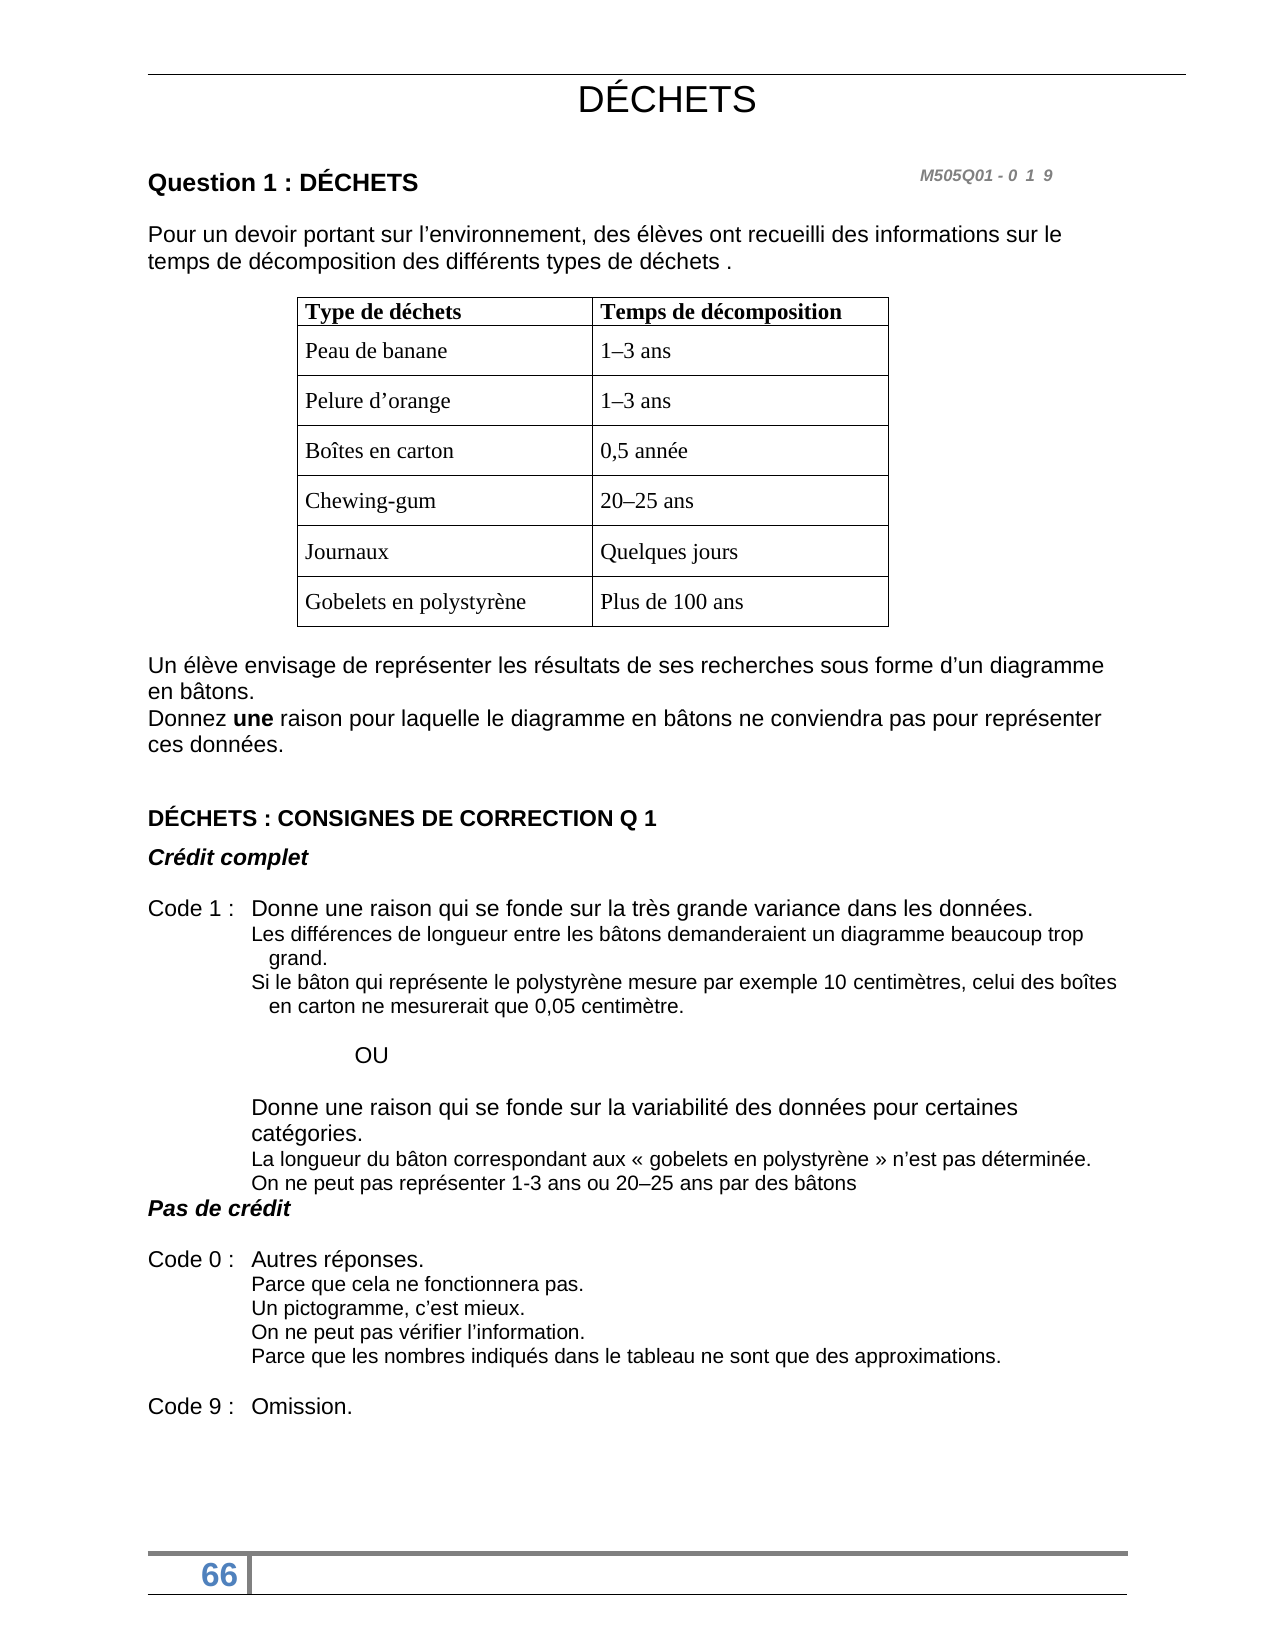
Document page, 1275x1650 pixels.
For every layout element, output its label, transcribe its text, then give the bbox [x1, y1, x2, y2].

subtitle DÉchets [148, 75, 1186, 120]
table_header Type de déchets [298, 298, 592, 324]
table_cell 1–3 ans [593, 326, 888, 375]
text Les différences de longueur entre les bâtons demanderaient un diagramme beaucoup trop grand. [251, 922, 1127, 969]
table_cell 0,5 année [593, 426, 888, 475]
text On ne peut pas vérifier l’information. [251, 1320, 1127, 1344]
subtitle Question 1 : DÉCHETS M505Q01 - 019 [148, 166, 1127, 196]
text Si le bâton qui représente le polystyrène mesure par exemple 10 centimètres, celui des boîtes en carton ne mesurerait que 0,05 centimètre. [251, 969, 1127, 1017]
table_cell 20–25 ans [593, 476, 888, 525]
text La longueur du bâton correspondant aux « gobelets en polystyrène » n’est pas déterminée. [251, 1147, 1127, 1171]
text OU [354, 1042, 1127, 1069]
text Un pictogramme, c’est mieux. [251, 1296, 1127, 1320]
text Parce que les nombres indiqués dans le tableau ne sont que des approximations. [251, 1344, 1127, 1368]
table_cell Journaux [298, 526, 592, 576]
text Donne une raison qui se fonde sur la variabilité des données pour certaines catégories. [251, 1094, 1127, 1147]
table_cell Pelure d’orange [298, 376, 592, 425]
text Un élève envisage de représenter les résultats de ses recherches sous forme d’un diagramme en bâtons. [148, 652, 1127, 704]
text Crédit complet [148, 844, 1127, 870]
table_cell 1–3 ans [593, 376, 888, 425]
text Parce que cela ne fonctionnera pas. [251, 1272, 1127, 1296]
table_cell Quelques jours [593, 526, 888, 576]
text Code 1 : Donne une raison qui se fonde sur la très grande variance dans les données. [148, 895, 1127, 922]
text Code 9 : Omission. [148, 1393, 1127, 1419]
text Pour un devoir portant sur l’environnement, des élèves ont recueilli des informations sur le temps de décomposition des différents types de déchets . [148, 221, 1127, 274]
text Donnez une raison pour laquelle le diagramme en bâtons ne conviendra pas pour représenter ces données. [148, 704, 1127, 757]
text Code 0 : Autres réponses. [148, 1246, 1127, 1272]
table_cell Plus de 100 ans [593, 577, 888, 626]
text Pas de crédit [148, 1194, 1127, 1221]
text DÉCHETS : CONSIGNES DE CORRECTION Q 1 [148, 805, 1127, 831]
table_cell Gobelets en polystyrène [298, 577, 592, 626]
table_cell Peau de banane [298, 326, 592, 375]
table_cell Chewing-gum [298, 476, 592, 525]
table_header Temps de décomposition [593, 298, 888, 324]
table_cell Boîtes en carton [298, 426, 592, 475]
text On ne peut pas représenter 1‑3 ans ou 20–25 ans par des bâtons [251, 1171, 1127, 1194]
